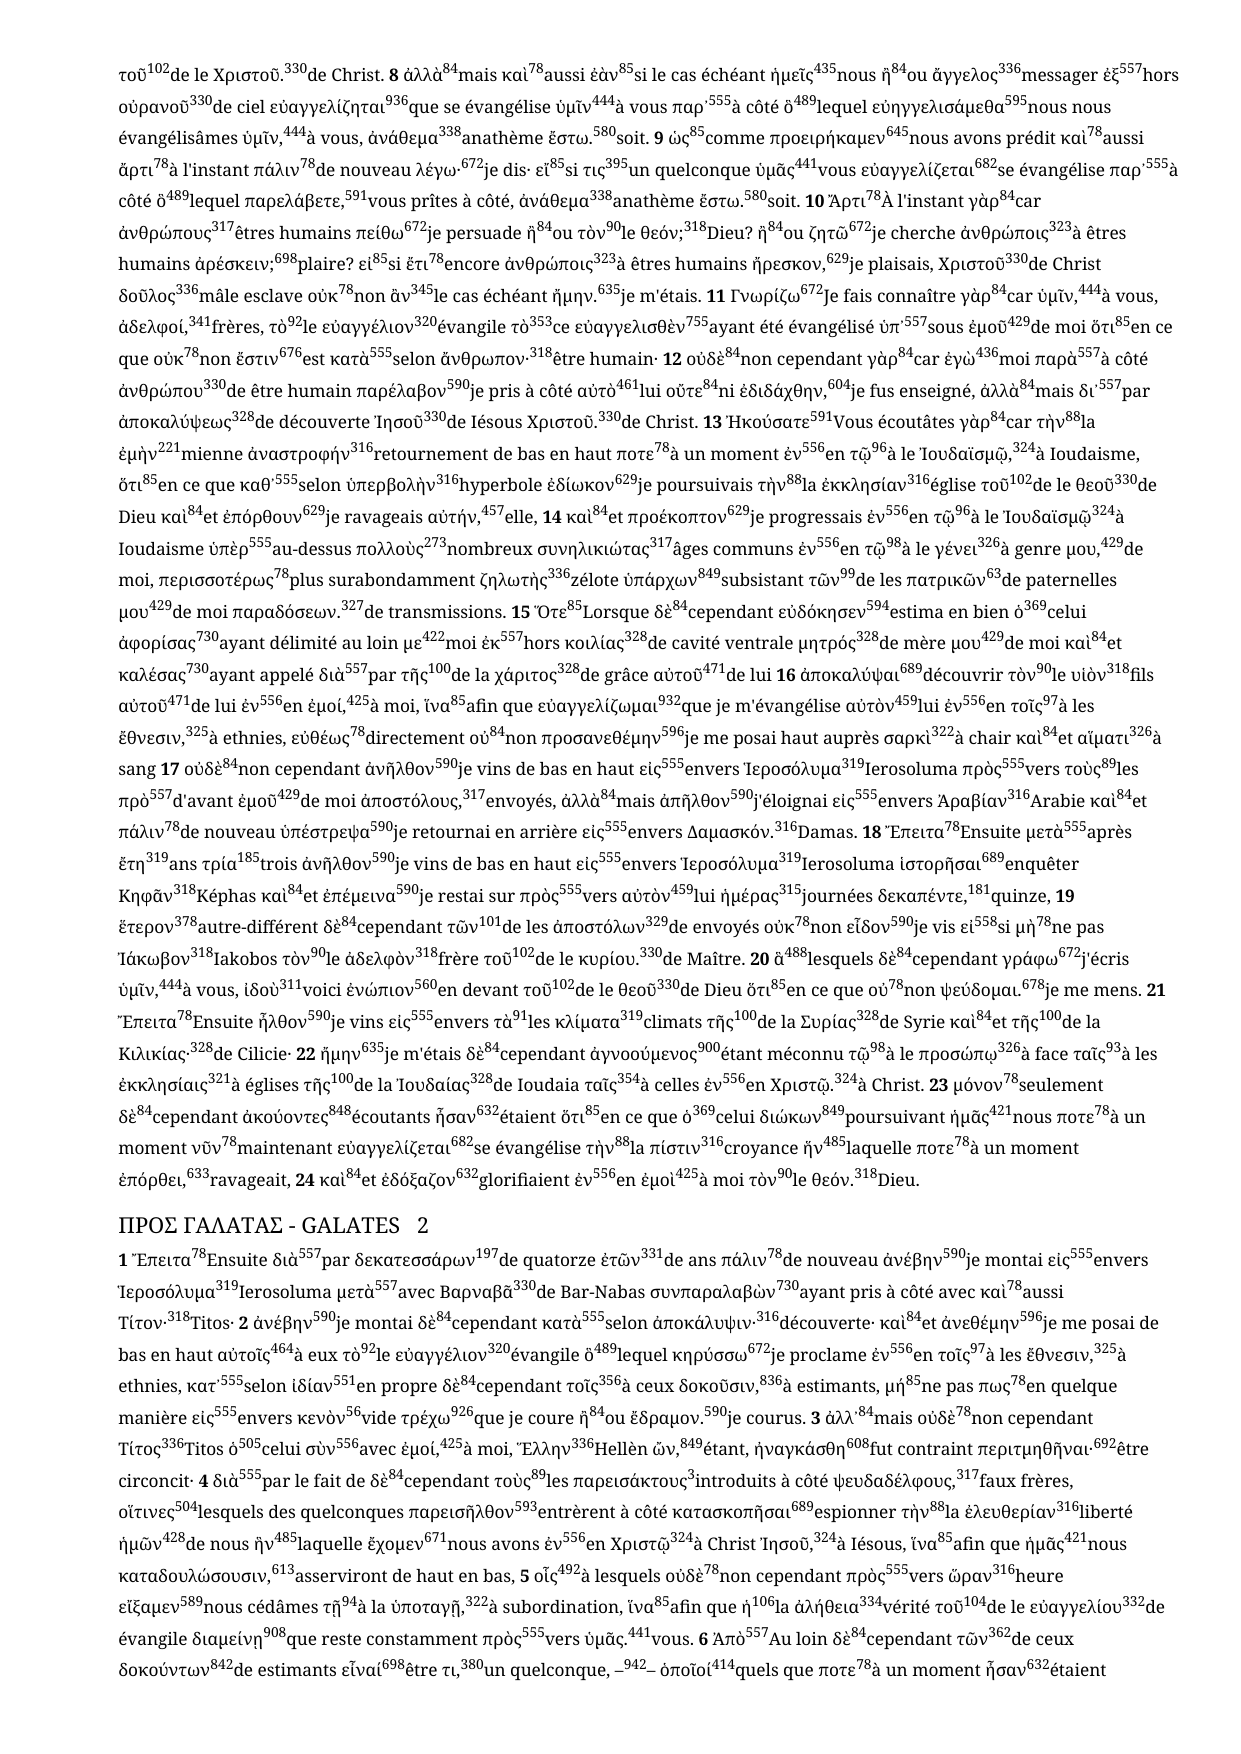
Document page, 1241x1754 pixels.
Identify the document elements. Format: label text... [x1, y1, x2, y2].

text ΠΡΟΣ ΓΑΛΑΤΑΣ - GALATES 2 [118, 1210, 1181, 1240]
text 1 Ἔπειτα78Ensuite διὰ557par δεκατεσσάρων197de quatorze ἐτῶν331de ans πάλιν78de nouveau ἀνέβην590je montai εἰς555envers Ἱεροσόλυμα319Ierosoluma μετὰ557avec Βαρναβᾶ330de Bar-Nabas συνπαραλαβὼν730ayant pris à côté avec καὶ78aussi Τίτον·318Titos· 2 ἀνέβην590je montai δὲ84cependant κατὰ555selon ἀποκάλυψιν·316découverte· καὶ84et ἀνεθέμην596je me posai de bas en haut αὐτοῖς464à eux τὸ92le εὐαγγέλιον320évangile ὃ489lequel κηρύσσω672je proclame ἐν556en τοῖς97à les ἔθνεσιν,325à ethnies, κατ᾽555selon ἰδίαν551en propre δὲ84cependant τοῖς356à ceux δοκοῦσιν,836à estimants, μή85ne pas πως78en quelque manière εἰς555envers κενὸν56vide τρέχω926que je coure ἢ84ou ἔδραμον.590je courus. 3 ἀλλ᾽84mais οὐδὲ78non cependant Τίτος336Titos ὁ505celui σὺν556avec ἐμοί,425à moi, Ἕλλην336Hellèn ὤν,849étant, ἠναγκάσθη608fut contraint περιτμηθῆναι·692être circoncit· 4 διὰ555par le fait de δὲ84cependant τοὺς89les παρεισάκτους3introduits à côté ψευδαδέλφους,317faux frères, οἵτινες504lesquels des quelconques παρεισῆλθον593entrèrent à côté κατασκοπῆσαι689espionner τὴν88la ἐλευθερίαν316liberté ἡμῶν428de nous ἣν485laquelle ἔχομεν671nous avons ἐν556en Χριστῷ324à Christ Ἰησοῦ,324à Iésous, ἵνα85afin que ἡμᾶς421nous καταδουλώσουσιν,613asserviront de haut en bas, 5 οἷς492à lesquels οὐδὲ78non cependant πρὸς555vers ὥραν316heure εἴξαμεν589nous cédâmes τῇ94à la ὑποταγῇ,322à subordination, ἵνα85afin que ἡ106la ἀλήθεια334vérité τοῦ104de le εὐαγγελίου332de évangile διαμείνῃ908que reste constamment πρὸς555vers ὑμᾶς.441vous. 6 Ἀπὸ557Au loin δὲ84cependant τῶν362de ceux δοκούντων842de estimants εἶναί698être τι,380un quelconque, –942– ὁποῖοί414quels que ποτε78à un moment ἦσαν632étaient οὐδέν397aucun μοι425à moi διαφέρει·676diffère· πρόσωπον320face ὁ108le θεὸς336Dieu ἀνθρώπου330de être humain οὐ78non λαμβάνει676prend –942– ἐμοὶ425à moi γὰρ84car οἱ368ceux δοκοῦντες848estimants οὐδὲν380aucun προσανέθεντο,599se posèrent haut auprès, 7 ἀλλὰ84mais τοὐναντίον78au contraire ἰδόντες729ayants vus ὅτι85en ce que πεπίστευμαι658j'ai été cru τὸ92le εὐαγγέλιον320évangile τῆς100de la ἀκροβυστίας328de prépuce καθὼς78de haut en bas comme Πέτρος336Pierre τῆς100de la περιτομῆς,328de circoncision, 8 ὁ369celui γὰρ84car ἐνεργήσας730ayant énergisé Πέτρῳ324à Pierre εἰς555envers ἀποστολὴν316envoi τῆς100de la περιτομῆς328de circoncision ἐνήργησεν594énergisa καὶ78aussi ἐμοὶ425à moi εἰς555envers τὰ91les ἔθνη,319ethnies, 9 καὶ84et γνόντες729ayants connus τὴν88la χάριν316grâce τὴν349celle δοθεῖσάν751ayante étée donnée μοι,425à moi, Ἰάκωβος336Iakobos καὶ84et Κηφᾶς336Képhas καὶ84et Ἰωάννης,336Ioannes, οἱ368ceux δοκοῦντες848estimants στῦλοι335piliers εἶναι,698être, δεξιὰς51droites ἔδωκαν593donnèrent ἐμοὶ425à moi καὶ84et Βαρναβᾷ324à Bar-Nabas κοινωνίας,328de communion, ἵνα85afin que ἡμεῖς435nous εἰς555envers τὰ91les ἔθνη,319ethnies, αὐτοὶ475eux δὲ84cependant εἰς555envers τὴν88la περιτομήν·316circoncision· 10 μόνον78seulement τῶν101de les πτωχῶν65de pauvres ἵνα85afin que μνημονεύωμεν,925que nous souvenions, ὃ489lequel καὶ78aussi ἐσπούδασα590je fus en hâte αὐτὸ353même τοῦτο145celui-ci ποιῆσαι.689faire. 11 Ὅτε85Lorsque δὲ84cependant ἦλθεν594vint Κηφᾶς336Képhas εἰς555envers Ἀντιόχειαν,316Antioche, κατὰ555selon πρόσωπον320face αὐτῷ465à lui ἀντέστην,590je dressai contre, ὅτι85en ce que κατεγνωσμένος822ayant été connu de haut en bas ἦν.633était. 12 πρὸ557d'avant τοῦ365de ce γὰρ84car ἐλθεῖν689venir τινας377des quelconques ἀπὸ557au loin Ἰακώβου330de Iakobos μετὰ557avec τῶν103de les ἐθνῶν331de ethnies συνήσθιεν·633mangeait avec· ὅτε85lorsque δὲ84cependant ἦλθον,593vinrent, ὑπέστελλεν633soustrayait καὶ84et ἀφώριζεν633délimitait au loin ἑαυτὸν535lui-même φοβούμενος876se effrayant τοὺς350ceux ἐκ557hors περιτομῆς.328de circoncision. 13 καὶ84et συνυπεκρίθησαν607furent agi ensemble hypocritement αὐτῷ465à lui καὶ78aussi οἱ107les λοιποὶ394restants Ἰουδαῖοι,71Ioudaiens, ὥστε85de sorte que καὶ78aussi Βαρναβᾶς336Bar-Nabas συναπήχθη608fut emmené avec αὐτῶν470de eux τῇ94à la ὑποκρίσει.322à hypocrisie. 14 ἀλλ᾽84mais ὅτε85lorsque εἶδον590je vis ὅτι85en ce que οὐκ78non ὀρθοποδοῦσιν675marchent droit πρὸς555vers τὴν88la ἀλήθειαν316vérité τοῦ104de le εὐαγγελίου,332de évangile, εἶπον590je dis τῷ96à le Κηφᾷ324à Képhas ἔμπροσθεν560en devers πάντων·388de tous· εἰ85si σὺ454toi Ἰουδαῖος48Ioudaien ὑπάρχων849subsistant ἐθνικῶς78ethniquement καὶ84et οὐκ78non Ἰουδαϊκῶς78Ioudaiquement ζῇς,674tu vis, πῶς78comment? τὰ91les ἔθνη319ethnies ἀναγκάζεις674tu contrains ἰουδαΐζειν;698ioudaizer? 15 Ἡμεῖς435Nous φύσει322à nature Ἰουδαῖοι47Ioudaiens καὶ84et οὐκ78non ἐξ557hors ἐθνῶν331de ethnies ἁμαρτωλοί·47pécheurs· 16 εἰδότες791ayants sus δὲ84cependant ὅτι85en ce que οὐ78non δικαιοῦται688est justifié ἄνθρωπος336être humain ἐξ557hors ἔργων331de travaux νόμου330de loi ἐὰν85si le cas échéant μὴ78ne pas διὰ557par πίστεως328de croyance Ἰησοῦ330de Iésous Χριστοῦ,330de Christ, καὶ78aussi ἡμεῖς435nous εἰς555envers Χριστὸν318Christ Ἰησοῦν318Iésous ἐπιστεύσαμεν,589nous crûmes, ἵνα85afin que δικαιωθῶμεν915que nous soyons justifié ἐκ557hors πίστεως328de croyance Χριστοῦ330de Christ καὶ84et οὐκ78non ἐξ557hors ἔργων331de travaux νόμου,330de loi, ὅτι85en ce que ἐξ557hors ἔργων331de travaux νόμου330de loi οὐ78non δικαιωθήσεται627sera justifié πᾶσα290toute σάρξ.334chair. 17 εἰ85si δὲ84cependant ζητοῦντες848cherchants δικαιωθῆναι692être justifié ἐν556en Χριστῷ324à Christ εὑρέθημεν603nous fûmes trouvé καὶ78aussi αὐτοὶ519nous-mêmes ἁμαρτωλοί,71pécheurs, ἆρα85alors est-ce que Χριστὸς336Christ ἁμαρτίας328de péché διάκονος;336serviteur? μὴ78ne pas γένοιτο.705que se devienne. 18 εἰ85si γὰρ84car ἃ488lesquels κατέλυσα590je déliai vers le bas ταῦτα352ceux-ci πάλιν78de nouveau οἰκοδομῶ,672j'édifie en maison, παραβάτην318transgresseur ἐμαυτὸν514moi-même συνιστάνω.672je dresse avec. 19 ἐγὼ436moi γὰρ84car διὰ557par νόμου330de loi νόμῳ324à loi ἀπέθανον,590je mourus loin, ἵνα85afin que θεῷ324à Dieu ζήσω.904que je vive. Χριστῷ324à Christ συνεσταύρωμαι·658j'ai été crucifié avec· 20 ζῶ672je vis δὲ84cependant οὐκέτι78non plus ἐγώ,436moi, ζῇ676vit δὲ84cependant ἐν556en ἐμοὶ425à moi Χριστός·336Christ· ὃ489lequel δὲ84cependant νῦν78maintenant ζῶ672je vis ἐν556en σαρκί,322à chair, ἐν556en πίστει322à croyance ζῶ672je vis τῇ355à celle τοῦ102de le υἱοῦ330de fils τοῦ102de le θεοῦ330de Dieu τοῦ363de celui ἀγαπήσαντός725de ayant aimé με422moi καὶ84et παραδόντος725de ayant livré ἑαυτὸν535lui-même ὑπὲρ557au-dessus ἐμοῦ.429de moi. 21 Οὐκ78Non ἀθετῶ672je démets τὴν88la χάριν316grâce τοῦ102de le θεοῦ·330de Dieu· εἰ85si γὰρ84car διὰ557par νόμου330de loi δικαιοσύνη,334justice, ἄρα78par conséquent Χριστὸς336Christ δωρεὰν78gratuitement ἀπέθανεν.594mourut loin. [118, 1244, 1181, 1682]
text 1 Παῦλος336Paulus ἀπόστολος336envoyé οὐκ78non ἀπ᾽557au loin ἀνθρώπων329de êtres humains οὐδὲ84non cependant δι᾽557par ἀνθρώπου330de être humain ἀλλὰ84mais διὰ557par Ἰησοῦ330de Iésous Χριστοῦ330de Christ καὶ84et θεοῦ330de Dieu πατρὸς330de père τοῦ363de celui ἐγείραντος725de ayant éveillé αὐτὸν459lui ἐκ557hors νεκρῶν,65de morts, 2 καὶ84et οἱ368ceux σὺν556avec ἐμοὶ425à moi πάντες291tous ἀδελφοὶ335frères ταῖς93à les ἐκκλησίαις321à églises τῆς100de la Γαλατίας,328de Galatie, 3 χάρις334grâce ὑμῖν444à vous καὶ84et εἰρήνη334paix ἀπὸ557au loin θεοῦ330de Dieu πατρὸς330de père καὶ84et κυρίου330de Maître ἡμῶν428de nous Ἰησοῦ330de Iésous Χριστοῦ330de Christ 4 τοῦ363de celui δόντος725de ayant donné ἑαυτὸν535lui-même περὶ557autour τῶν99de les ἁμαρτιῶν327de péchés ἡμῶν,428de nous, ὅπως85de telle manière que ἐξέληται914que se extraie ἡμᾶς421nous ἐκ557hors τοῦ102de le αἰῶνος330de ère τοῦ363de celui ἐνεστῶτος787de ayant dressé dedans πονηροῦ66de méchant κατὰ555selon τὸ92le θέλημα320volonté τοῦ102de le θεοῦ330de Dieu καὶ84et πατρὸς330de père ἡμῶν,428de nous, 5 ᾧ493à lequel ἡ106la δόξα334gloire εἰς555envers τοὺς89les αἰῶνας317ères τῶν101de les αἰώνων,329de ères, ἀμήν.309amen. 6 Θαυμάζω672J'étonne ὅτι85en ce que οὕτως78ainsi ταχέως78rapidement μετατίθεσθε679vous vous changez de place ἀπὸ557au loin τοῦ363de celui καλέσαντος725de ayant appelé ὑμᾶς441vous ἐν556en χάριτι322à grâce Χριστοῦ330de Christ εἰς555envers ἕτερον122autre-différent εὐαγγέλιον,320évangile, 7 ὃ507lequel οὐκ78non ἔστιν676est ἄλλο,397autre, εἰ558si μή78ne pas τινές394des quelconques εἰσιν675sont οἱ504ceux ταράσσοντες848troublants ὑμᾶς441vous καὶ84et θέλοντες848voulants μεταστρέψαι689tourner au-delà τὸ92le εὐαγγέλιον320évangile τοῦ102de le Χριστοῦ.330de Christ. 8 ἀλλὰ84mais καὶ78aussi ἐὰν85si le cas échéant ἡμεῖς435nous ἢ84ou ἄγγελος336messager ἐξ557hors οὐρανοῦ330de ciel εὐαγγελίζηται936que se évangélise ὑμῖν444à vous παρ᾽555à côté ὃ489lequel εὐηγγελισάμεθα595nous nous évangélisâmes ὑμῖν,444à vous, ἀνάθεμα338anathème ἔστω.580soit. 9 ὡς85comme προειρήκαμεν645nous avons prédit καὶ78aussi ἄρτι78à l'instant πάλιν78de nouveau λέγω·672je dis· εἴ85si τις395un quelconque ὑμᾶς441vous εὐαγγελίζεται682se évangélise παρ᾽555à côté ὃ489lequel παρελάβετε,591vous prîtes à côté, ἀνάθεμα338anathème ἔστω.580soit. 10 Ἄρτι78À l'instant γὰρ84car ἀνθρώπους317êtres humains πείθω672je persuade ἢ84ou τὸν90le θεόν;318Dieu? ἢ84ou ζητῶ672je cherche ἀνθρώποις323à êtres humains ἀρέσκειν;698plaire? εἰ85si ἔτι78encore ἀνθρώποις323à êtres humains ἤρεσκον,629je plaisais, Χριστοῦ330de Christ δοῦλος336mâle esclave οὐκ78non ἂν345le cas échéant ἤμην.635je m'étais. 11 Γνωρίζω672Je fais connaître γὰρ84car ὑμῖν,444à vous, ἀδελφοί,341frères, τὸ92le εὐαγγέλιον320évangile τὸ353ce εὐαγγελισθὲν755ayant été évangélisé ὑπ᾽557sous ἐμοῦ429de moi ὅτι85en ce que οὐκ78non ἔστιν676est κατὰ555selon ἄνθρωπον·318être humain· 12 οὐδὲ84non cependant γὰρ84car ἐγὼ436moi παρὰ557à côté ἀνθρώπου330de être humain παρέλαβον590je pris à côté αὐτὸ461lui οὔτε84ni ἐδιδάχθην,604je fus enseigné, ἀλλὰ84mais δι᾽557par ἀποκαλύψεως328de découverte Ἰησοῦ330de Iésous Χριστοῦ.330de Christ. 13 Ἠκούσατε591Vous écoutâtes γὰρ84car τὴν88la ἐμὴν221mienne ἀναστροφήν316retournement de bas en haut ποτε78à un moment ἐν556en τῷ96à le Ἰουδαϊσμῷ,324à Ioudaisme, ὅτι85en ce que καθ᾽555selon ὑπερβολὴν316hyperbole ἐδίωκον629je poursuivais τὴν88la ἐκκλησίαν316église τοῦ102de le θεοῦ330de Dieu καὶ84et ἐπόρθουν629je ravageais αὐτήν,457elle, 14 καὶ84et προέκοπτον629je progressais ἐν556en τῷ96à le Ἰουδαϊσμῷ324à Ioudaisme ὑπὲρ555au-dessus πολλοὺς273nombreux συνηλικιώτας317âges communs ἐν556en τῷ98à le γένει326à genre μου,429de moi, περισσοτέρως78plus surabondamment ζηλωτὴς336zélote ὑπάρχων849subsistant τῶν99de les πατρικῶν63de paternelles μου429de moi παραδόσεων.327de transmissions. 15 Ὅτε85Lorsque δὲ84cependant εὐδόκησεν594estima en bien ὁ369celui ἀφορίσας730ayant délimité au loin με422moi ἐκ557hors κοιλίας328de cavité ventrale μητρός328de mère μου429de moi καὶ84et καλέσας730ayant appelé διὰ557par τῆς100de la χάριτος328de grâce αὐτοῦ471de lui 16 ἀποκαλύψαι689découvrir τὸν90le υἱὸν318fils αὐτοῦ471de lui ἐν556en ἐμοί,425à moi, ἵνα85afin que εὐαγγελίζωμαι932que je m'évangélise αὐτὸν459lui ἐν556en τοῖς97à les ἔθνεσιν,325à ethnies, εὐθέως78directement οὐ84non προσανεθέμην596je me posai haut auprès σαρκὶ322à chair καὶ84et αἵματι326à sang 17 οὐδὲ84non cependant ἀνῆλθον590je vins de bas en haut εἰς555envers Ἱεροσόλυμα319Ierosoluma πρὸς555vers τοὺς89les πρὸ557d'avant ἐμοῦ429de moi ἀποστόλους,317envoyés, ἀλλὰ84mais ἀπῆλθον590j'éloignai εἰς555envers Ἀραβίαν316Arabie καὶ84et πάλιν78de nouveau ὑπέστρεψα590je retournai en arrière εἰς555envers Δαμασκόν.316Damas. 18 Ἔπειτα78Ensuite μετὰ555après ἔτη319ans τρία185trois ἀνῆλθον590je vins de bas en haut εἰς555envers Ἱεροσόλυμα319Ierosoluma ἱστορῆσαι689enquêter Κηφᾶν318Képhas καὶ84et ἐπέμεινα590je restai sur πρὸς555vers αὐτὸν459lui ἡμέρας315journées δεκαπέντε,181quinze, 19 ἕτερον378autre-différent δὲ84cependant τῶν101de les ἀποστόλων329de envoyés οὐκ78non εἶδον590je vis εἰ558si μὴ78ne pas Ἰάκωβον318Iakobos τὸν90le ἀδελφὸν318frère τοῦ102de le κυρίου.330de Maître. 20 ἃ488lesquels δὲ84cependant γράφω672j'écris ὑμῖν,444à vous, ἰδοὺ311voici ἐνώπιον560en devant τοῦ102de le θεοῦ330de Dieu ὅτι85en ce que οὐ78non ψεύδομαι.678je me mens. 21 Ἔπειτα78Ensuite ἦλθον590je vins εἰς555envers τὰ91les κλίματα319climats τῆς100de la Συρίας328de Syrie καὶ84et τῆς100de la Κιλικίας·328de Cilicie· 22 ἤμην635je m'étais δὲ84cependant ἀγνοούμενος900étant méconnu τῷ98à le προσώπῳ326à face ταῖς93à les ἐκκλησίαις321à églises τῆς100de la Ἰουδαίας328de Ioudaia ταῖς354à celles ἐν556en Χριστῷ.324à Christ. 23 μόνον78seulement δὲ84cependant ἀκούοντες848écoutants ἦσαν632étaient ὅτι85en ce que ὁ369celui διώκων849poursuivant ἡμᾶς421nous ποτε78à un moment νῦν78maintenant εὐαγγελίζεται682se évangélise τὴν88la πίστιν316croyance ἥν485laquelle ποτε78à un moment ἐπόρθει,633ravageait, 24 καὶ84et ἐδόξαζον632glorifiaient ἐν556en ἐμοὶ425à moi τὸν90le θεόν.318Dieu. [118, 59, 1181, 1191]
